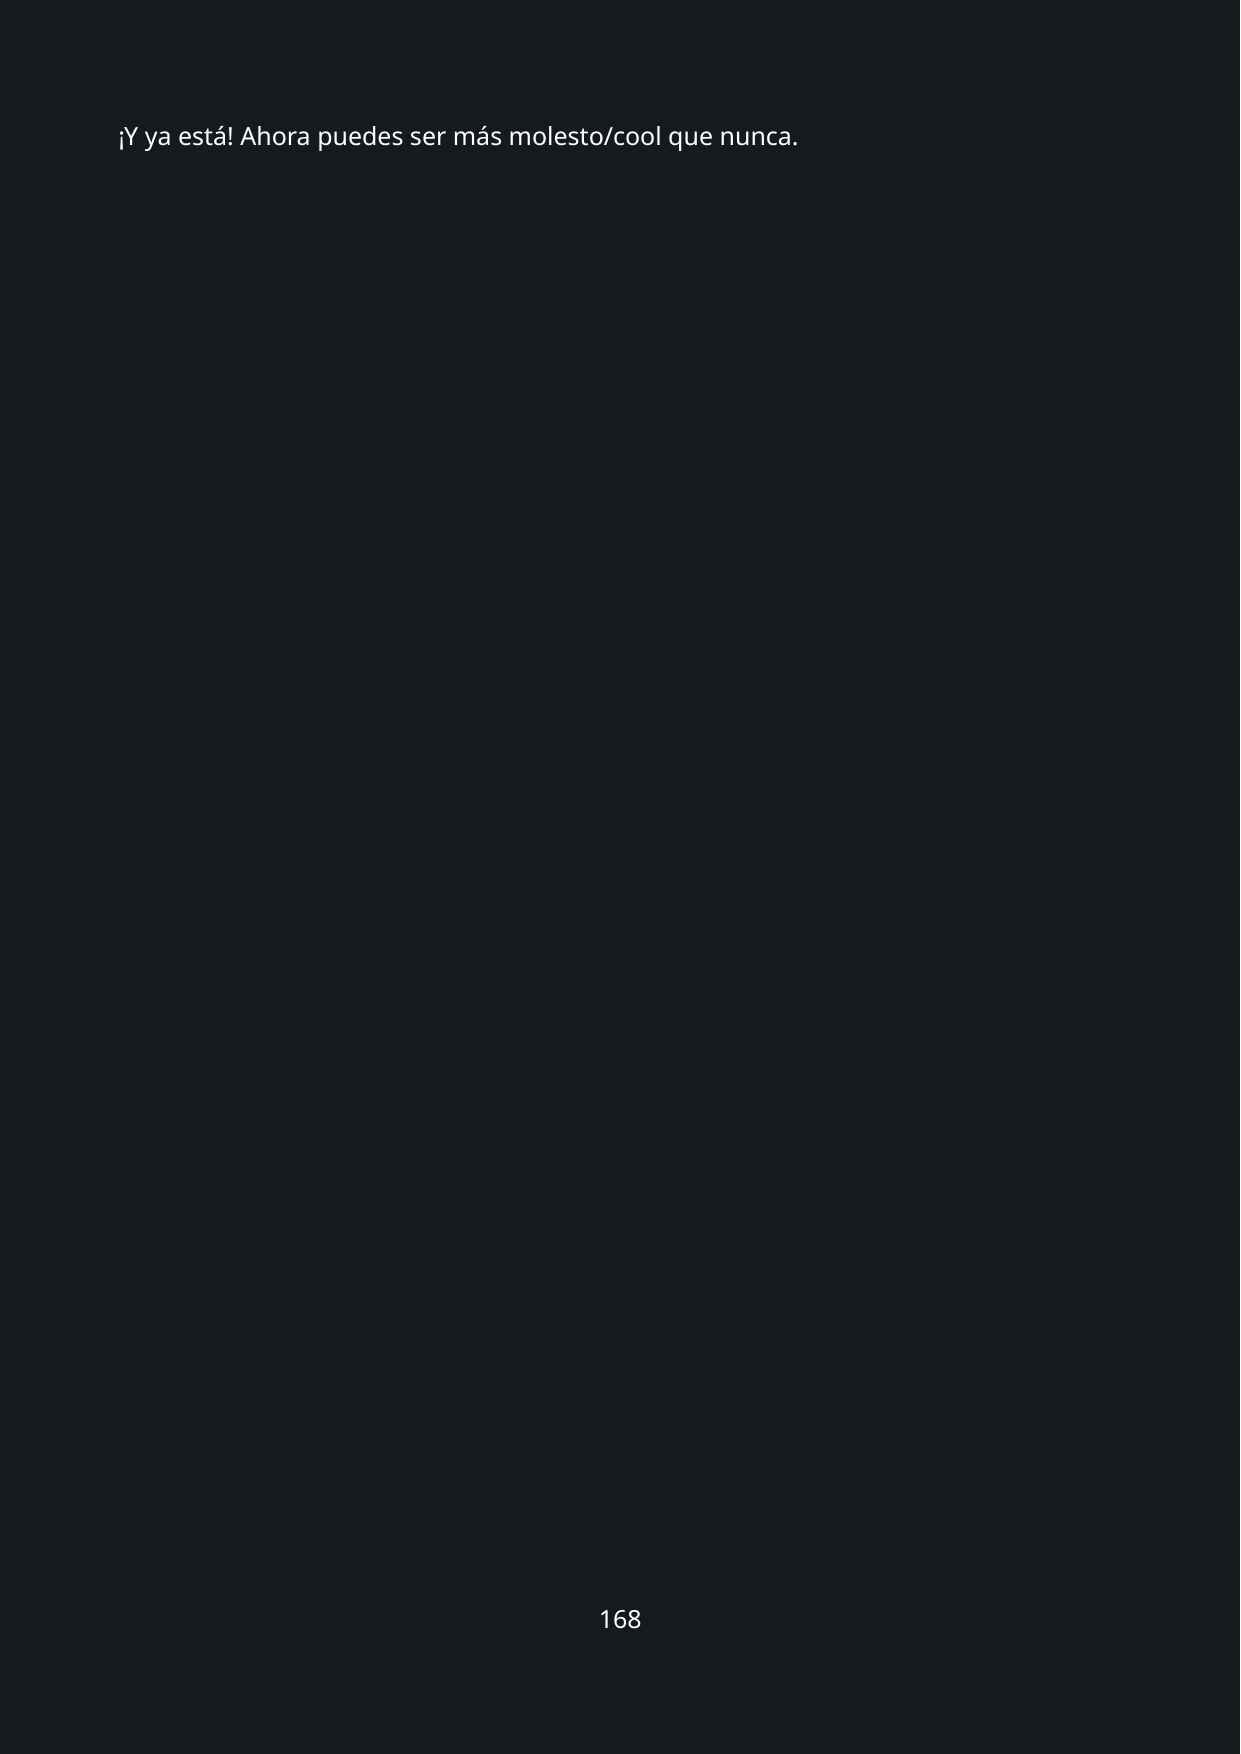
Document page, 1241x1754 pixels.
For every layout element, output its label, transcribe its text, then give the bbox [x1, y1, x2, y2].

text ¡Y ya está! Ahora puedes ser más molesto/cool que nunca. [118, 118, 1122, 152]
